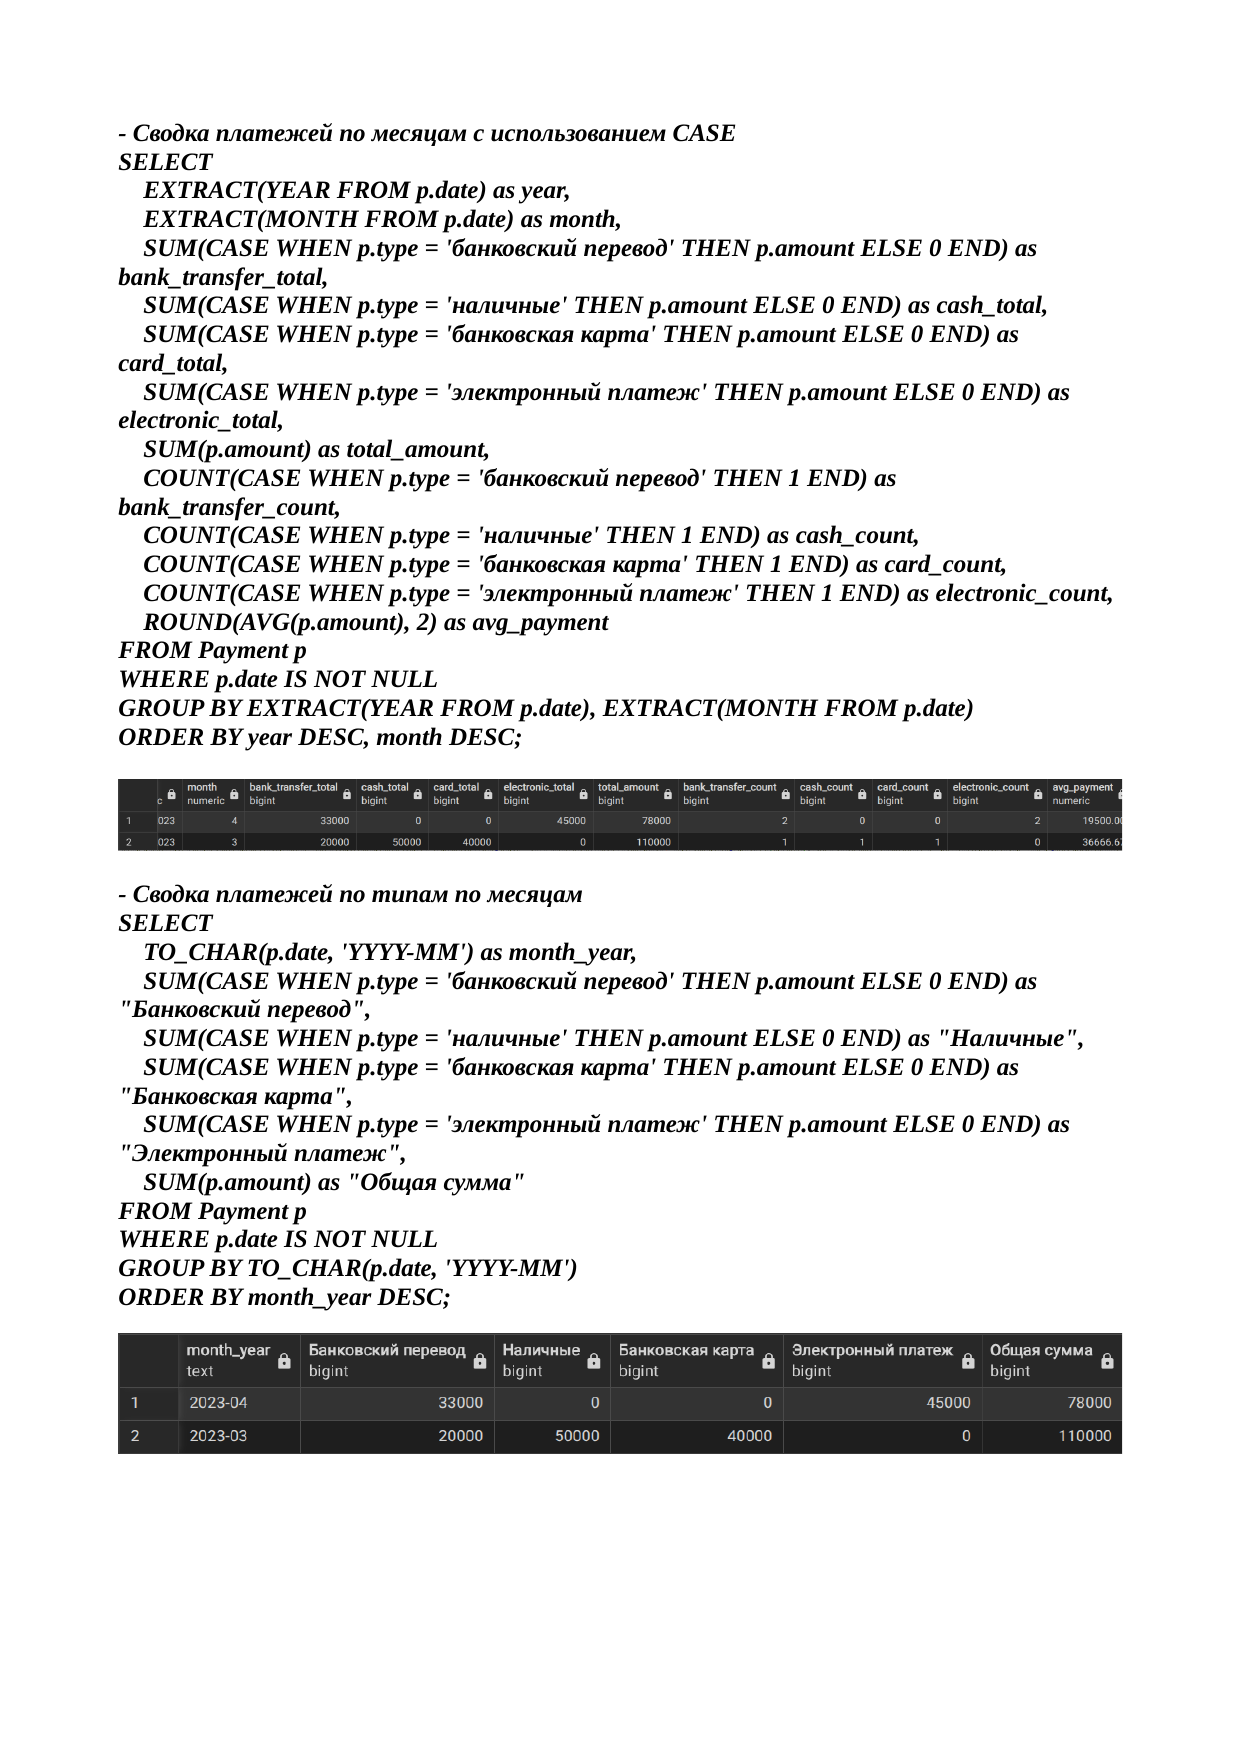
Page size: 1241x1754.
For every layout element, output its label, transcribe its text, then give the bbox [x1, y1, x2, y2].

text GROUP BY EXTRACT(YEAR FROM p.date), EXTRACT(MONTH FROM p.date) [118, 693, 1122, 722]
text SUM(p.amount) as "Общая сумма" [118, 1167, 1122, 1196]
text FROM Payment p [118, 1196, 1122, 1224]
text EXTRACT(MONTH FROM p.date) as month, [118, 204, 1122, 233]
text FROM Payment p [118, 636, 1122, 664]
text ROUND(AVG(p.amount), 2) as avg_payment [118, 607, 1122, 636]
text SUM(CASE WHEN p.type = 'электронный платеж' THEN p.amount ELSE 0 END) as "Электронный платеж", [118, 1109, 1122, 1167]
text COUNT(CASE WHEN p.type = 'электронный платеж' THEN 1 END) as electronic_count, [118, 578, 1122, 607]
text ORDER BY year DESC, month DESC; [118, 722, 1122, 751]
picture [118, 779, 1123, 851]
text SUM(CASE WHEN p.type = 'банковская карта' THEN p.amount ELSE 0 END) as card_total, [118, 319, 1122, 377]
text EXTRACT(YEAR FROM p.date) as year, [118, 176, 1122, 204]
text SUM(CASE WHEN p.type = 'банковский перевод' THEN p.amount ELSE 0 END) as bank_transfer_total, [118, 233, 1122, 291]
text SUM(CASE WHEN p.type = 'наличные' THEN p.amount ELSE 0 END) as cash_total, [118, 291, 1122, 319]
text SUM(CASE WHEN p.type = 'банковский перевод' THEN p.amount ELSE 0 END) as "Банковский перевод", [118, 966, 1122, 1023]
text SUM(CASE WHEN p.type = 'электронный платеж' THEN p.amount ELSE 0 END) as electronic_total, [118, 377, 1122, 434]
text - Сводка платежей по типам по месяцам [118, 879, 1122, 908]
text COUNT(CASE WHEN p.type = 'банковская карта' THEN 1 END) as card_count, [118, 549, 1122, 578]
text SELECT [118, 908, 1122, 937]
text GROUP BY TO_CHAR(p.date, 'YYYY-MM') [118, 1253, 1122, 1282]
text WHERE p.date IS NOT NULL [118, 1224, 1122, 1253]
text - Сводка платежей по месяцам с использованием CASE [118, 118, 1122, 147]
text SUM(CASE WHEN p.type = 'банковская карта' THEN p.amount ELSE 0 END) as "Банковская карта", [118, 1052, 1122, 1109]
picture [118, 1333, 1123, 1454]
text SUM(CASE WHEN p.type = 'наличные' THEN p.amount ELSE 0 END) as "Наличные", [118, 1023, 1122, 1052]
text ORDER BY month_year DESC; [118, 1282, 1122, 1311]
text SELECT [118, 147, 1122, 176]
text WHERE p.date IS NOT NULL [118, 664, 1122, 693]
text SUM(p.amount) as total_amount, [118, 434, 1122, 463]
text COUNT(CASE WHEN p.type = 'наличные' THEN 1 END) as cash_count, [118, 521, 1122, 549]
text COUNT(CASE WHEN p.type = 'банковский перевод' THEN 1 END) as bank_transfer_count, [118, 463, 1122, 521]
text TO_CHAR(p.date, 'YYYY-MM') as month_year, [118, 937, 1122, 966]
